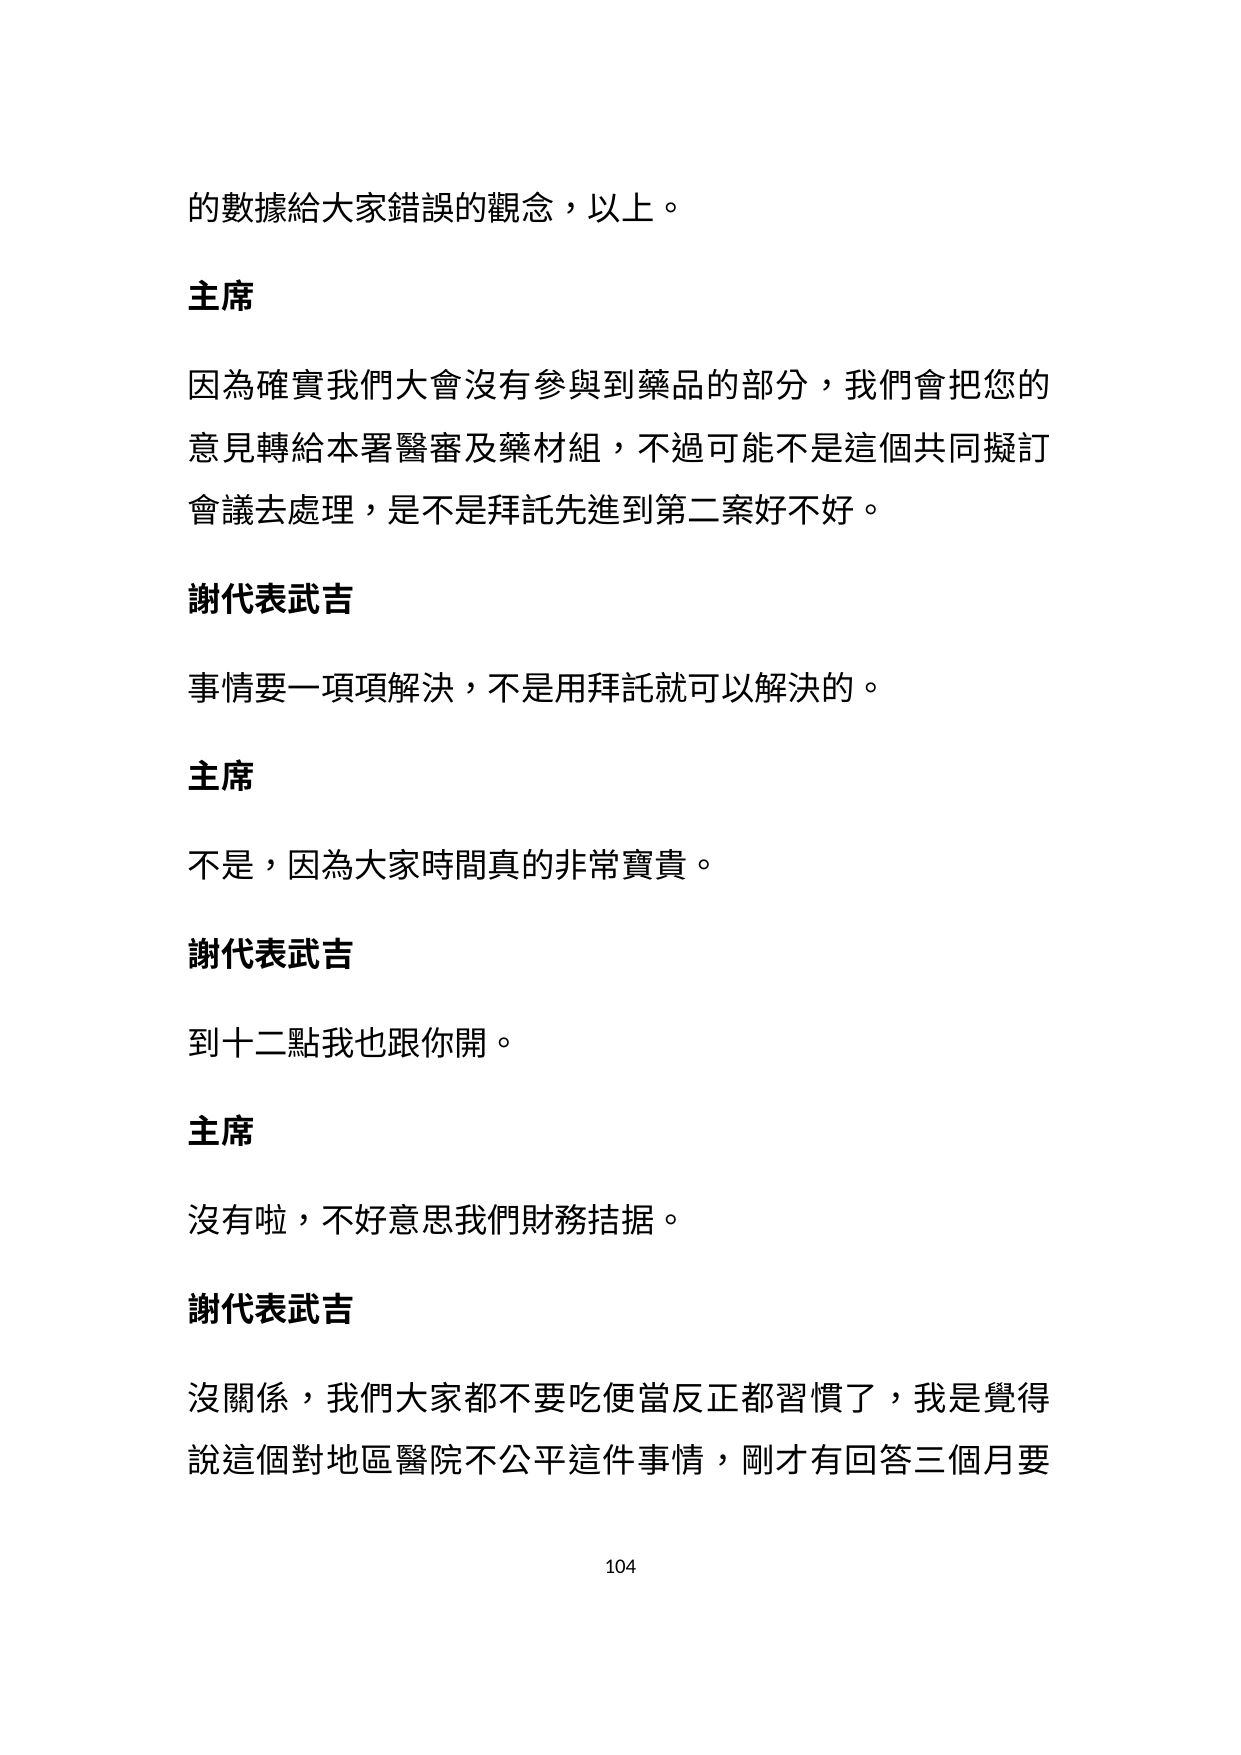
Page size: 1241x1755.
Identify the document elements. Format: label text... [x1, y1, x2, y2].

text 主席 [187, 253, 1053, 315]
text 謝代表武吉 [187, 555, 1053, 618]
text 沒有啦，不好意思我們財務拮据。 [187, 1177, 1053, 1239]
text 主席 [187, 1088, 1053, 1150]
text 主席 [187, 733, 1053, 795]
text 謝代表武吉 [187, 910, 1053, 973]
text 謝代表武吉 [187, 1265, 1053, 1328]
text 因為確實我們大會沒有參與到藥品的部分，我們會把您的意見轉給本署醫審及藥材組，不過可能不是這個共同擬訂會議去處理，是不是拜託先進到第二案好不好。 [187, 342, 1053, 529]
text 不是，因為大家時間真的非常寶貴。 [187, 822, 1053, 884]
text 沒關係，我們大家都不要吃便當反正都習慣了，我是覺得說這個對地區醫院不公平這件事情，剛才有回答三個月要 [187, 1354, 1053, 1479]
text 的數據給大家錯誤的觀念，以上。 [187, 164, 1053, 227]
text 到十二點我也跟你開。 [187, 999, 1053, 1062]
text 事情要一項項解決，不是用拜託就可以解決的。 [187, 644, 1053, 707]
